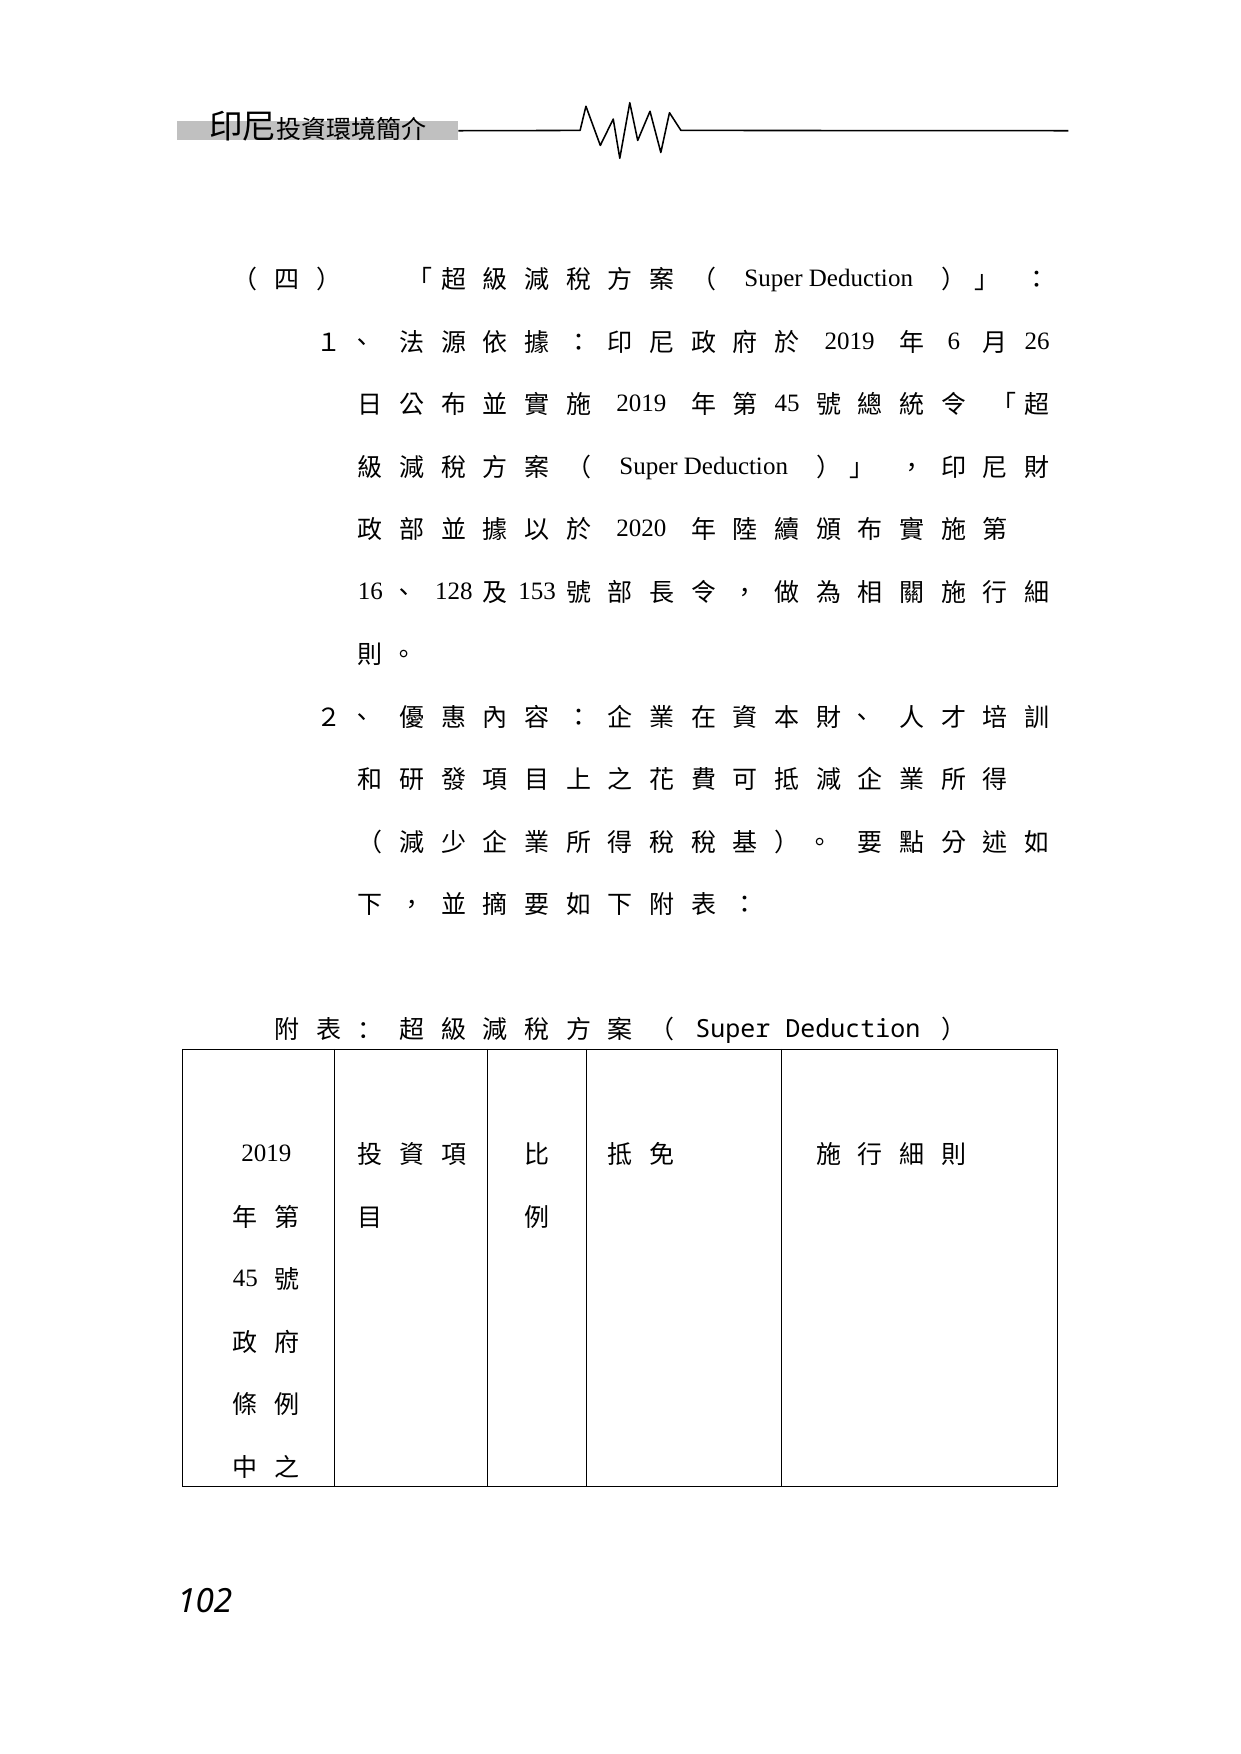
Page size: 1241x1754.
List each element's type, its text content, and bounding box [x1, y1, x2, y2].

table_header 2019年第45號政府條例中之 [183, 1050, 334, 1486]
text （四） 「超級減稅方案（Super Deduction）」： [207, 236, 1058, 299]
table_header 抵免 [587, 1050, 781, 1486]
table_header 比例 [488, 1050, 586, 1486]
table_header 施行細則 [782, 1050, 1057, 1486]
text 附表：超級減稅方案（Super Deduction） [183, 986, 1058, 1049]
text １、法源依據：印尼政府於2019年6月26日公布並實施2019年第45號總統令「超級減稅方案（Super Deduction）」，印尼財政部並據以於2020年陸續頒布實施第16、128及153號部長令，做為相關施行細則。 [281, 299, 1058, 674]
text ２、優惠內容：企業在資本財、人才培訓和研發項目上之花費可抵減企業所得（減少企業所得稅稅基）。要點分述如下，並摘要如下附表： [281, 674, 1058, 924]
table_header 投資項目 [335, 1050, 487, 1486]
